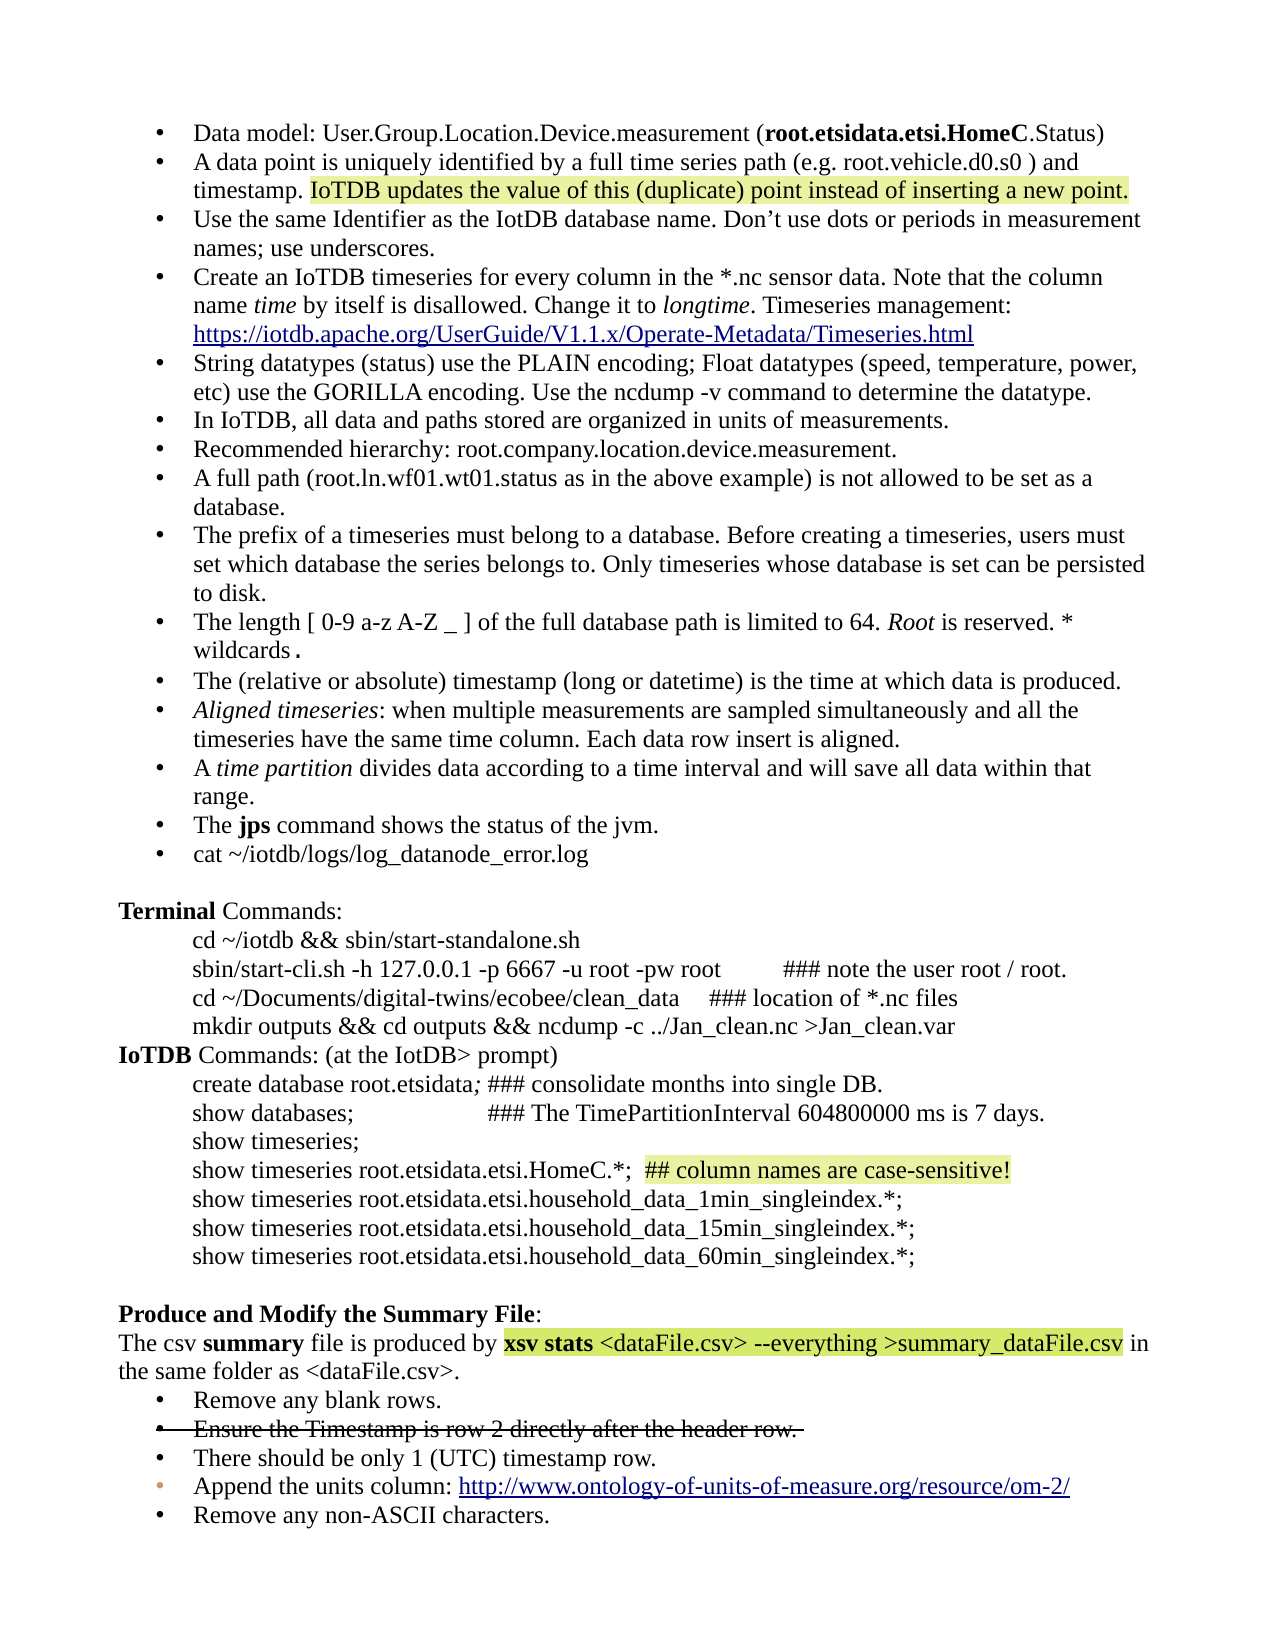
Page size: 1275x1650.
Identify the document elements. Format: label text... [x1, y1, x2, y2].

list Use the same Identifier as the IotDB database name. Don’t use dots or periods in measurement names; use underscores. [156, 204, 1157, 262]
list Append the units column: http://www.ontology-of-units-of-measure.org/resource/om-2/ [156, 1471, 1157, 1500]
list A data point is uniquely identified by a full time series path (e.g. root.vehicle.d0.s0 ) and timestamp. IoTDB updates the value of this (duplicate) point instead of inserting a new point. [156, 147, 1157, 204]
list Recommended hierarchy: root.company.location.device.measurement. [156, 434, 1157, 463]
text mkdir outputs && cd outputs && ncdump -c ../Jan_clean.nc >Jan_clean.var [192, 1011, 1157, 1040]
list Create an IoTDB timeseries for every column in the *.nc sensor data. Note that the column name time by itself is disallowed. Change it to longtime. Timeseries management: https://iotdb.apache.org/UserGuide/V1.1.x/Operate-Metadata/Timeseries.html [156, 262, 1157, 348]
list String datatypes (status) use the PLAIN encoding; Float datatypes (speed, temperature, power, etc) use the GORILLA encoding. Use the ncdump -v command to determine the datatype. [156, 348, 1157, 406]
text Terminal Commands: [118, 896, 1157, 925]
list Data model: User.Group.Location.Device.measurement (root.etsidata.etsi.HomeC.Status) [156, 118, 1157, 147]
text cd ~/iotdb && sbin/start-standalone.sh [192, 925, 1157, 954]
list Remove any blank rows. [156, 1385, 1157, 1414]
text show timeseries root.etsidata.etsi.HomeC.*; ## column names are case-sensitive! [192, 1155, 1157, 1184]
list Ensure the Timestamp is row 2 directly after the header row. [156, 1414, 1157, 1443]
text Produce and Modify the Summary File: [118, 1299, 1157, 1328]
text show timeseries root.etsidata.etsi.household_data_1min_singleindex.*; [192, 1184, 1157, 1213]
list Aligned timeseries: when multiple measurements are sampled simultaneously and all the timeseries have the same time column. Each data row insert is aligned. [156, 695, 1157, 753]
text IoTDB Commands: (at the IotDB> prompt) [118, 1040, 1157, 1069]
text show timeseries root.etsidata.etsi.household_data_60min_singleindex.*; [192, 1241, 1157, 1270]
text show timeseries; [192, 1126, 1157, 1155]
text create database root.etsidata; ### consolidate months into single DB. [192, 1069, 1157, 1098]
list The jps command shows the status of the jvm. [156, 810, 1157, 839]
list A full path (root.ln.wf01.wt01.status as in the above example) is not allowed to be set as a database. [156, 463, 1157, 521]
text show databases; ### The TimePartitionInterval 604800000 ms is 7 days. [192, 1098, 1157, 1126]
text show timeseries root.etsidata.etsi.household_data_15min_singleindex.*; [192, 1213, 1157, 1241]
list There should be only 1 (UTC) timestamp row. [156, 1443, 1157, 1471]
list The prefix of a timeseries must belong to a database. Before creating a timeseries, users must set which database the series belongs to. Only timeseries whose database is set can be persisted to disk. [156, 521, 1157, 607]
text cd ~/Documents/digital-twins/ecobee/clean_data ### location of *.nc files [192, 983, 1157, 1011]
text The csv summary file is produced by xsv stats <dataFile.csv> --everything >summary_dataFile.csv in the same folder as <dataFile.csv>. [118, 1328, 1157, 1385]
text sbin/start-cli.sh -h 127.0.0.1 -p 6667 -u root -pw root ### note the user root / root. [192, 954, 1157, 983]
list The (relative or absolute) timestamp (long or datetime) is the time at which data is produced. [156, 666, 1157, 695]
list cat ~/iotdb/logs/log_datanode_error.log [156, 839, 1157, 868]
list The length [ 0-9 a-z A-Z _ ] of the full database path is limited to 64. Root is reserved. * wildcards. [156, 607, 1157, 666]
list In IoTDB, all data and paths stored are organized in units of measurements. [156, 406, 1157, 434]
list A time partition divides data according to a time interval and will save all data within that range. [156, 753, 1157, 810]
list Remove any non-ASCII characters. [156, 1500, 1157, 1529]
